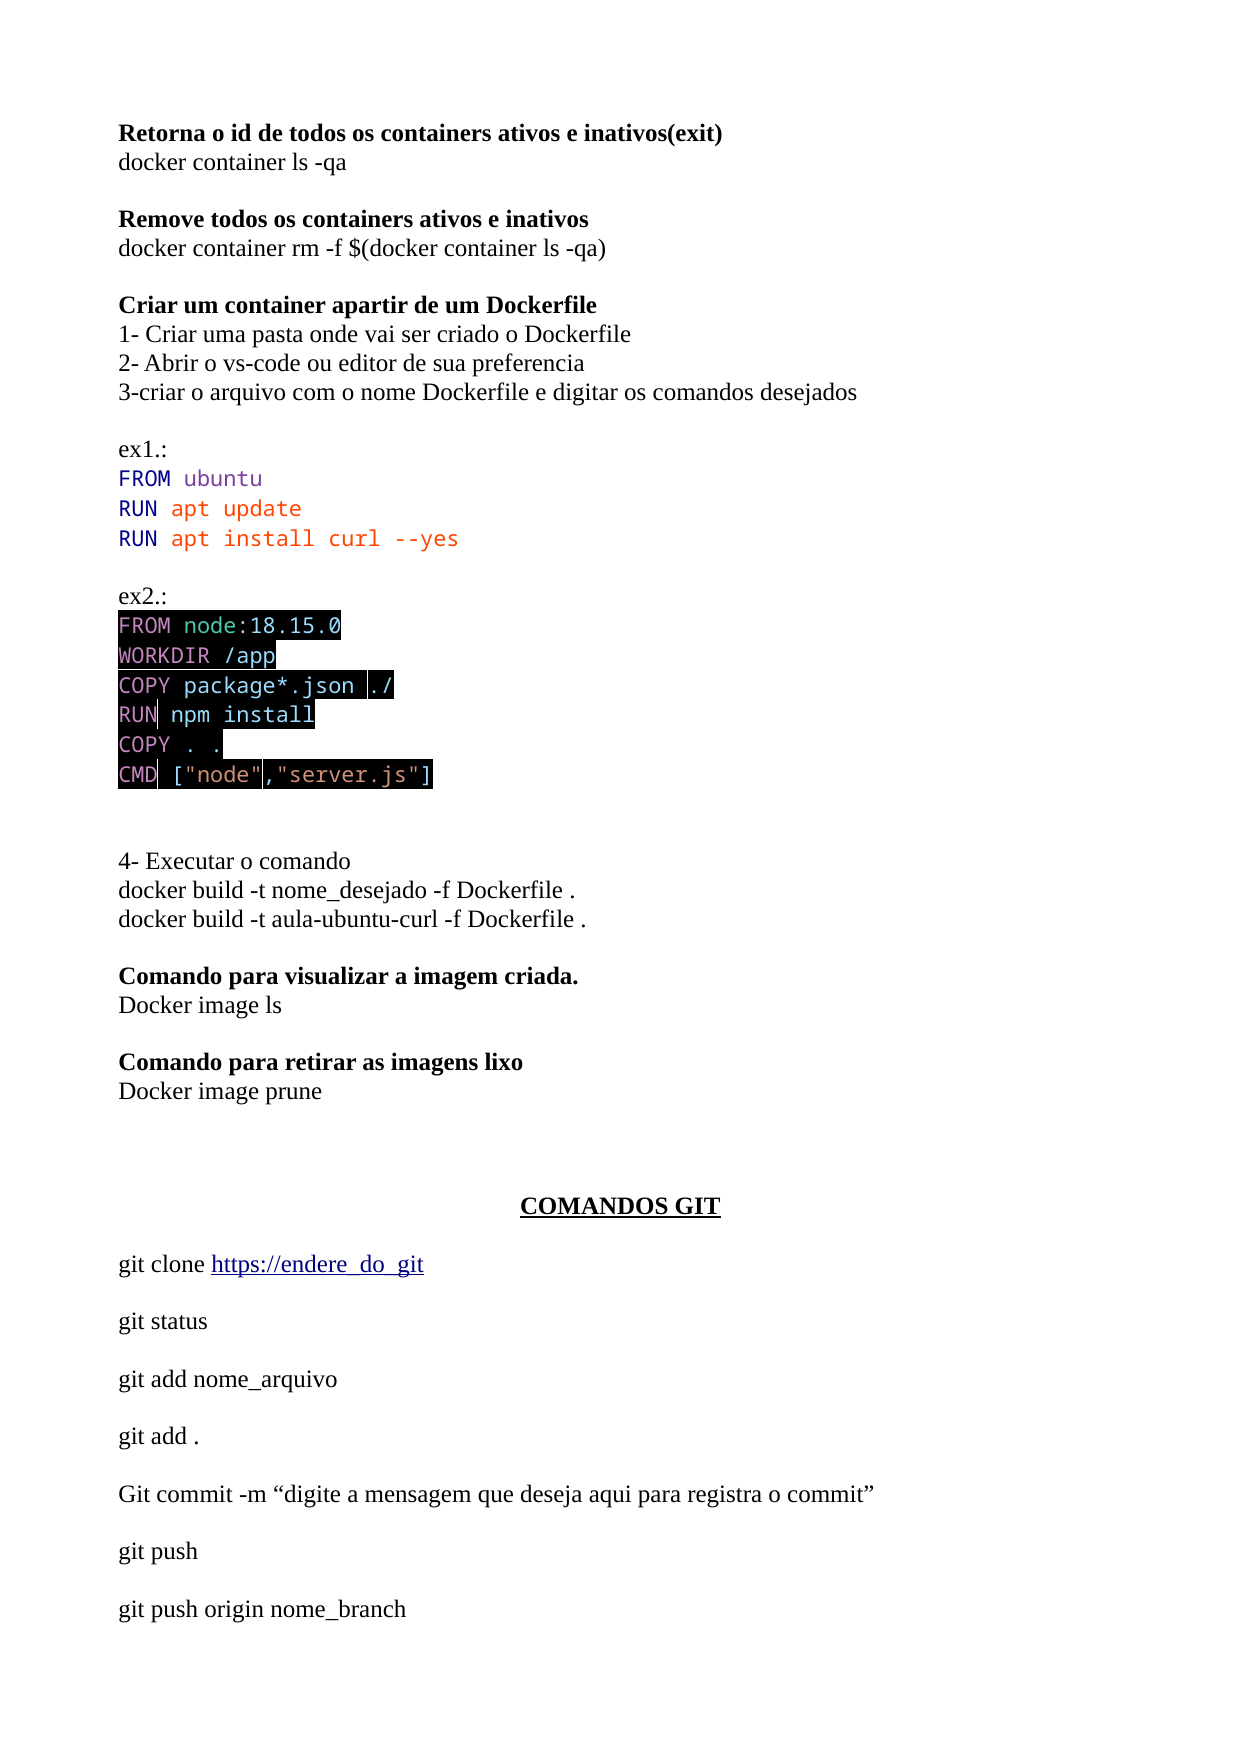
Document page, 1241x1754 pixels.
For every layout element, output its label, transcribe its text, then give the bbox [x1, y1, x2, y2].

text 2- Abrir o vs-code ou editor de sua preferencia [118, 348, 1122, 377]
text ex1.: [118, 434, 1122, 463]
text Git commit -m “digite a mensagem que deseja aqui para registra o commit” [118, 1479, 1122, 1507]
text WORKDIR /app [118, 640, 1122, 669]
text FROM ubuntu [118, 463, 1122, 493]
text COMANDOS GIT [118, 1191, 1122, 1220]
text FROM node:18.15.0 [118, 610, 1122, 640]
text git push [118, 1536, 1122, 1565]
text COPY package*.json ./ [118, 669, 1122, 699]
text git clone https://endere_do_git [118, 1249, 1122, 1277]
text git push origin nome_branch [118, 1594, 1122, 1622]
text RUN apt update [118, 493, 1122, 523]
text 1- Criar uma pasta onde vai ser criado o Dockerfile [118, 319, 1122, 348]
text docker build -t aula-ubuntu-curl -f Dockerfile . [118, 904, 1122, 932]
text 3-criar o arquivo com o nome Dockerfile e digitar os comandos desejados [118, 377, 1122, 406]
text ex2.: [118, 581, 1122, 610]
text docker build -t nome_desejado -f Dockerfile . [118, 875, 1122, 904]
text Docker image prune [118, 1076, 1122, 1105]
text Criar um container apartir de um Dockerfile [118, 291, 1122, 319]
text Remove todos os containers ativos e inativos [118, 204, 1122, 233]
text git status [118, 1306, 1122, 1335]
text docker container ls -qa [118, 147, 1122, 176]
text 4- Executar o comando [118, 846, 1122, 875]
text docker container rm -f $(docker container ls -qa) [118, 233, 1122, 262]
text Comando para visualizar a imagem criada. [118, 961, 1122, 990]
text RUN apt install curl --yes [118, 523, 1122, 552]
text Retorna o id de todos os containers ativos e inativos(exit) [118, 118, 1122, 147]
text git add nome_arquivo [118, 1364, 1122, 1392]
text git add . [118, 1421, 1122, 1450]
text COPY . . [118, 729, 1122, 759]
text CMD ["node","server.js"] [118, 759, 1122, 789]
text Docker image ls [118, 990, 1122, 1019]
text Comando para retirar as imagens lixo [118, 1047, 1122, 1076]
text RUN npm install [118, 699, 1122, 729]
